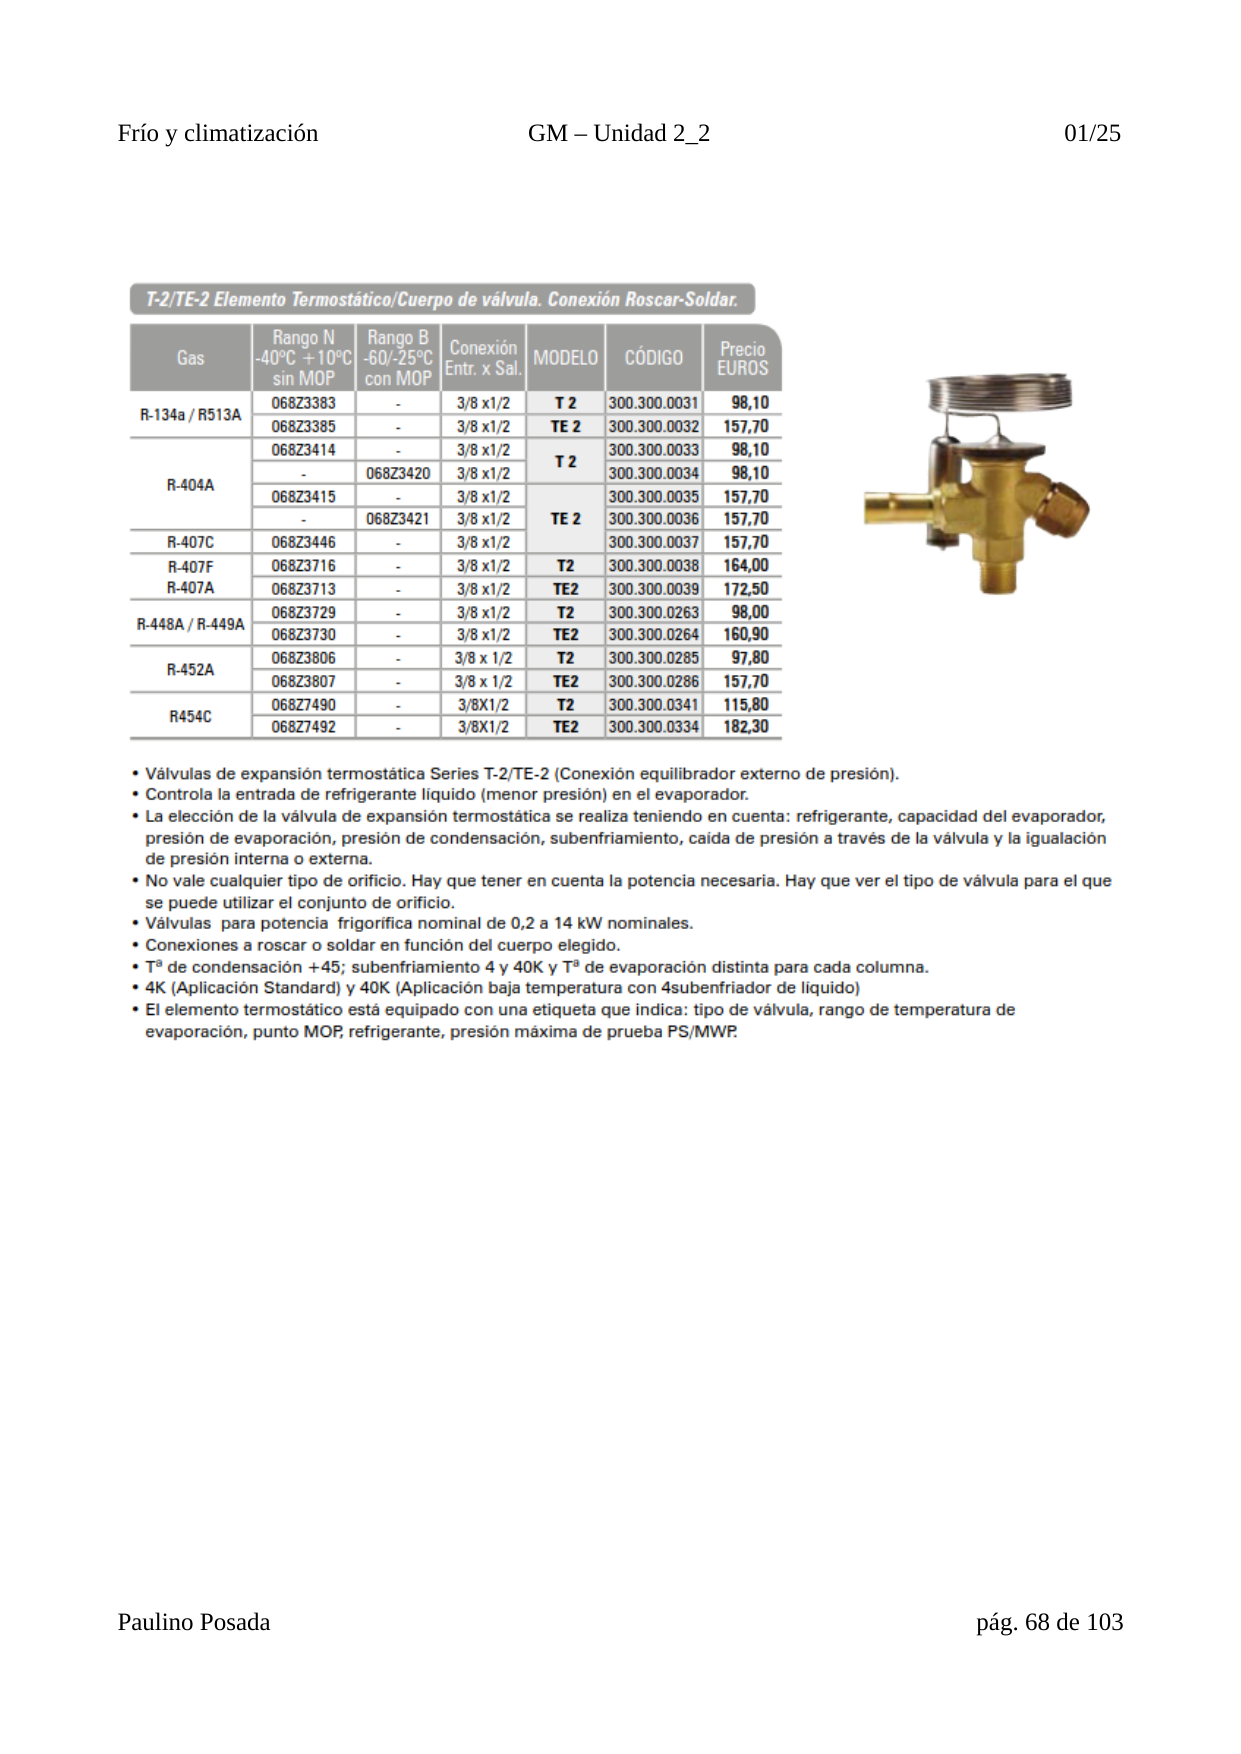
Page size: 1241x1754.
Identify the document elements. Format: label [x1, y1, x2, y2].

picture [117, 277, 1122, 1055]
